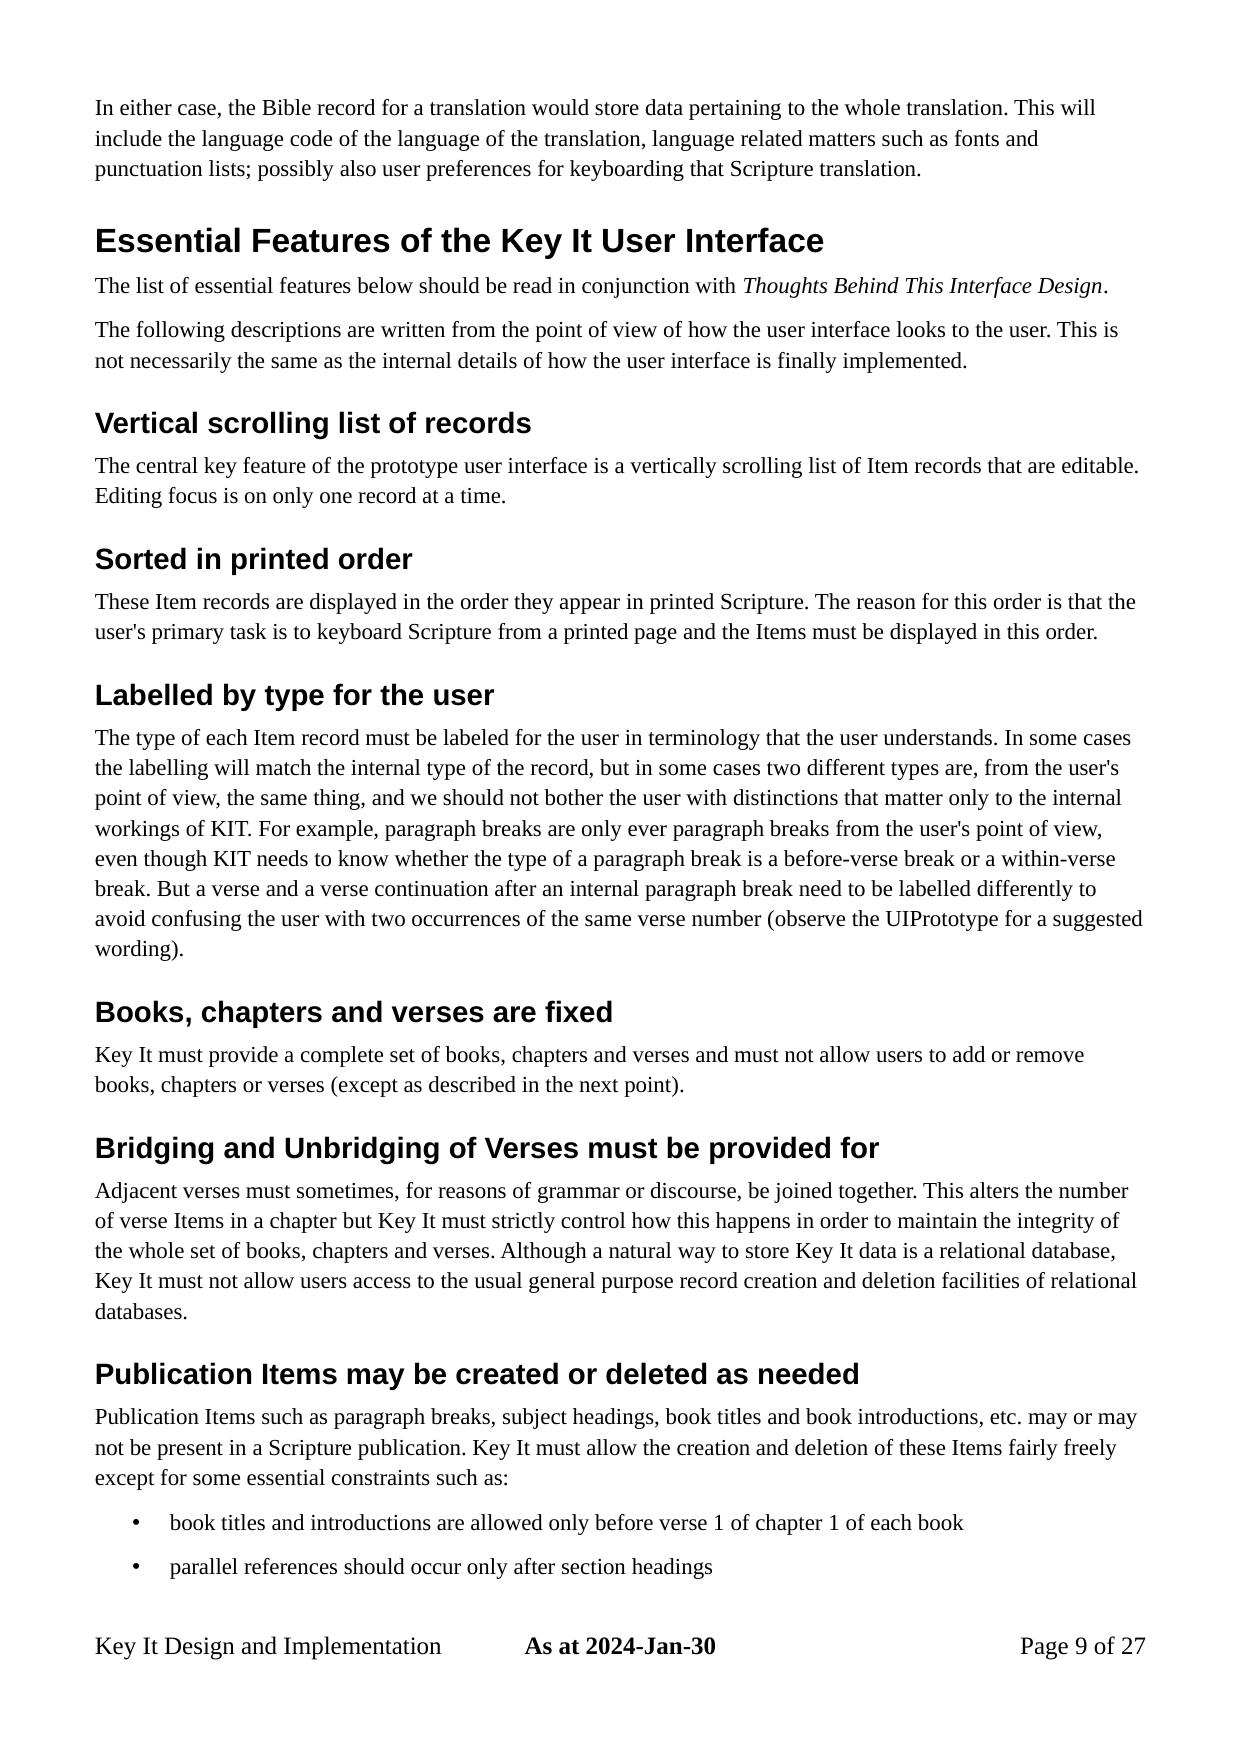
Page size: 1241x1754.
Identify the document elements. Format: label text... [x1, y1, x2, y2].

list book titles and introductions are allowed only before verse 1 of chapter 1 of each book [132, 1508, 1146, 1535]
subtitle Sorted in printed order [94, 542, 1146, 576]
list parallel references should occur only after section headings [132, 1553, 1146, 1580]
text Key It must provide a complete set of books, chapters and verses and must not allow users to add or remove books, chapters or verses (except as described in the next point). [94, 1041, 1146, 1098]
text The type of each Item record must be labeled for the user in terminology that the user understands. In some cases the labelling will match the internal type of the record, but in some cases two different types are, from the user's point of view, the same thing, and we should not bother the user with distinctions that matter only to the internal workings of KIT. For example, paragraph breaks are only ever paragraph breaks from the user's point of view, even though KIT needs to know whether the type of a paragraph break is a before-verse break or a within-verse break. But a verse and a verse continuation after an internal paragraph break need to be labelled differently to avoid confusing the user with two occurrences of the same verse number (observe the UIPrototype for a suggested wording). [94, 724, 1146, 962]
subtitle Publication Items may be created or deleted as needed [94, 1357, 1146, 1391]
subtitle Books, chapters and verses are fixed [94, 995, 1146, 1028]
text Adjacent verses must sometimes, for reasons of grammar or discourse, be joined together. This alters the number of verse Items in a chapter but Key It must strictly control how this happens in order to maintain the integrity of the whole set of books, chapters and verses. Although a natural way to store Key It data is a relational database, Key It must not allow users access to the usual general purpose record creation and deletion facilities of relational databases. [94, 1177, 1146, 1324]
subtitle Bridging and Unbridging of Verses must be provided for [94, 1131, 1146, 1164]
text Publication Items such as paragraph breaks, subject headings, book titles and book introductions, etc. may or may not be present in a Scripture publication. Key It must allow the creation and deletion of these Items fairly freely except for some essential constraints such as: [94, 1403, 1146, 1490]
subtitle Labelled by type for the user [94, 678, 1146, 711]
text In either case, the Bible record for a translation would store data pertaining to the whole translation. This will include the language code of the language of the translation, language related matters such as fonts and punctuation lists; possibly also user preferences for keyboarding that Scripture translation. [94, 94, 1146, 181]
text The following descriptions are written from the point of view of how the user interface looks to the user. This is not necessarily the same as the internal details of how the user interface is finally implemented. [94, 316, 1146, 373]
subtitle Vertical scrolling list of records [94, 406, 1146, 440]
text These Item records are displayed in the order they appear in printed Scripture. The reason for this order is that the user's primary task is to keyboard Scripture from a printed page and the Items must be displayed in this order. [94, 588, 1146, 645]
text The list of essential features below should be read in conjunction with Thoughts Behind This Interface Design. [94, 272, 1146, 298]
subtitle Essential Features of the Key It User Interface [94, 221, 1146, 259]
text The central key feature of the prototype user interface is a vertically scrolling list of Item records that are editable. Editing focus is on only one record at a time. [94, 452, 1146, 509]
